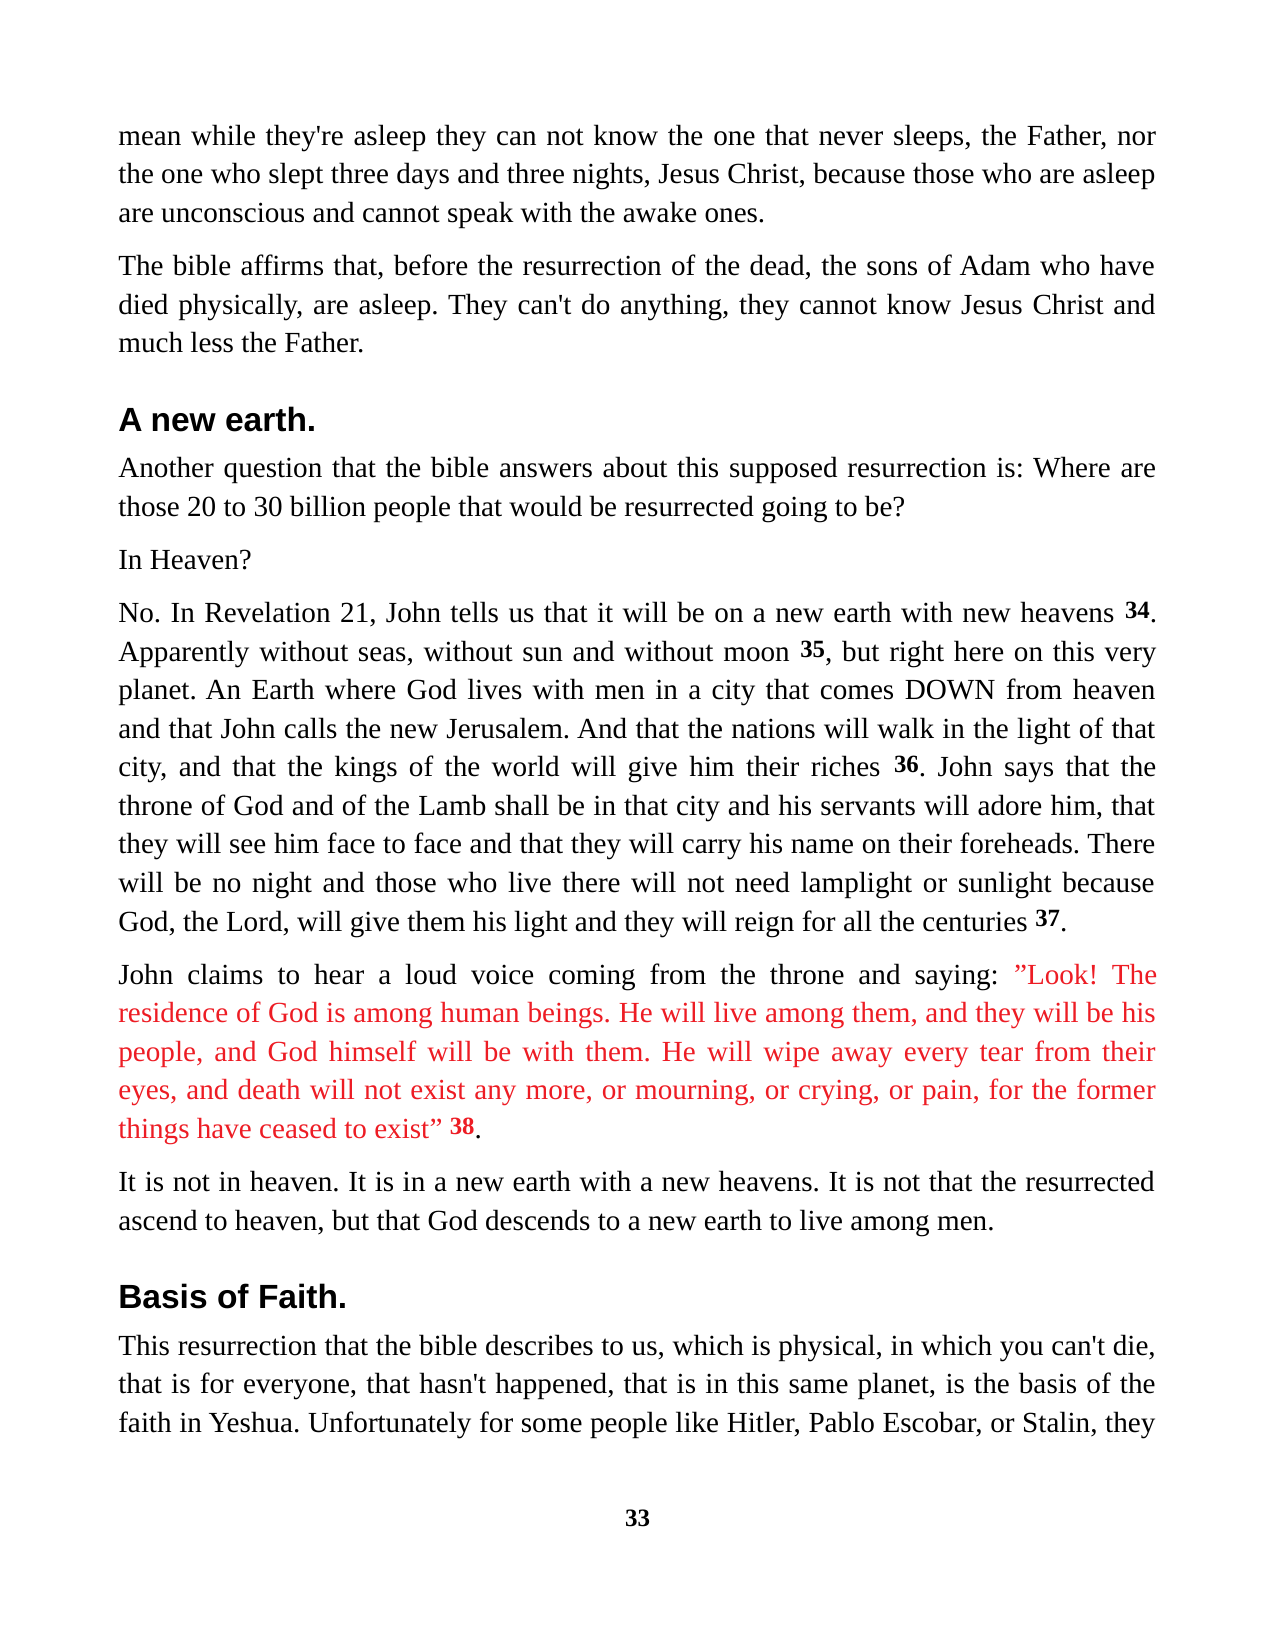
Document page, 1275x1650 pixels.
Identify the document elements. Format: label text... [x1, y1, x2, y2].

text John claims to hear a loud voice coming from the throne and saying: ”Look! The residence of God is among human beings. He will live among them, and they will be his people, and God himself will be with them. He will wipe away every tear from their eyes, and death will not exist any more, or mourning, or crying, or pain, for the former things have ceased to exist” . [118, 957, 1157, 1144]
text The bible affirms that, before the resurrection of the dead, the sons of Adam who have died physically, are asleep. They can't do anything, they cannot know Jesus Christ and much less the Father. [118, 248, 1157, 359]
subtitle A new earth. [118, 399, 1157, 438]
text No. In Revelation 21, John tells us that it will be on a new earth with new heavens . Apparently without seas, without sun and without moon , but right here on this very planet. An Earth where God lives with men in a city that comes DOWN from heaven and that John calls the new Jerusalem. And that the nations will walk in the light of that city, and that the kings of the world will give him their riches . John says that the throne of God and of the Lamb shall be in that city and his servants will adore him, that they will see him face to face and that they will carry his name on their foreheads. There will be no night and those who live there will not need lamplight or sunlight because God, the Lord, will give them his light and they will reign for all the centuries . [118, 595, 1157, 937]
text mean while they're asleep they can not know the one that never sleeps, the Father, nor the one who slept three days and three nights, Jesus Christ, because those who are asleep are unconscious and cannot speak with the awake ones. [118, 118, 1157, 229]
text In Heaven? [118, 542, 1157, 576]
text Another question that the bible answers about this supposed resurrection is: Where are those 20 to 30 billion people that would be resurrected going to be? [118, 451, 1157, 523]
text It is not in heaven. It is in a new earth with a new heavens. It is not that the resurrected ascend to heaven, but that God descends to a new earth to live among men. [118, 1164, 1157, 1236]
subtitle Basis of Faith. [118, 1277, 1157, 1315]
text This resurrection that the bible describes to us, which is physical, in which you can't die, that is for everyone, that hasn't happened, that is in this same planet, is the basis of the faith in Yeshua. Unfortunately for some people like Hitler, Pablo Escobar, or Stalin, they [118, 1328, 1157, 1438]
